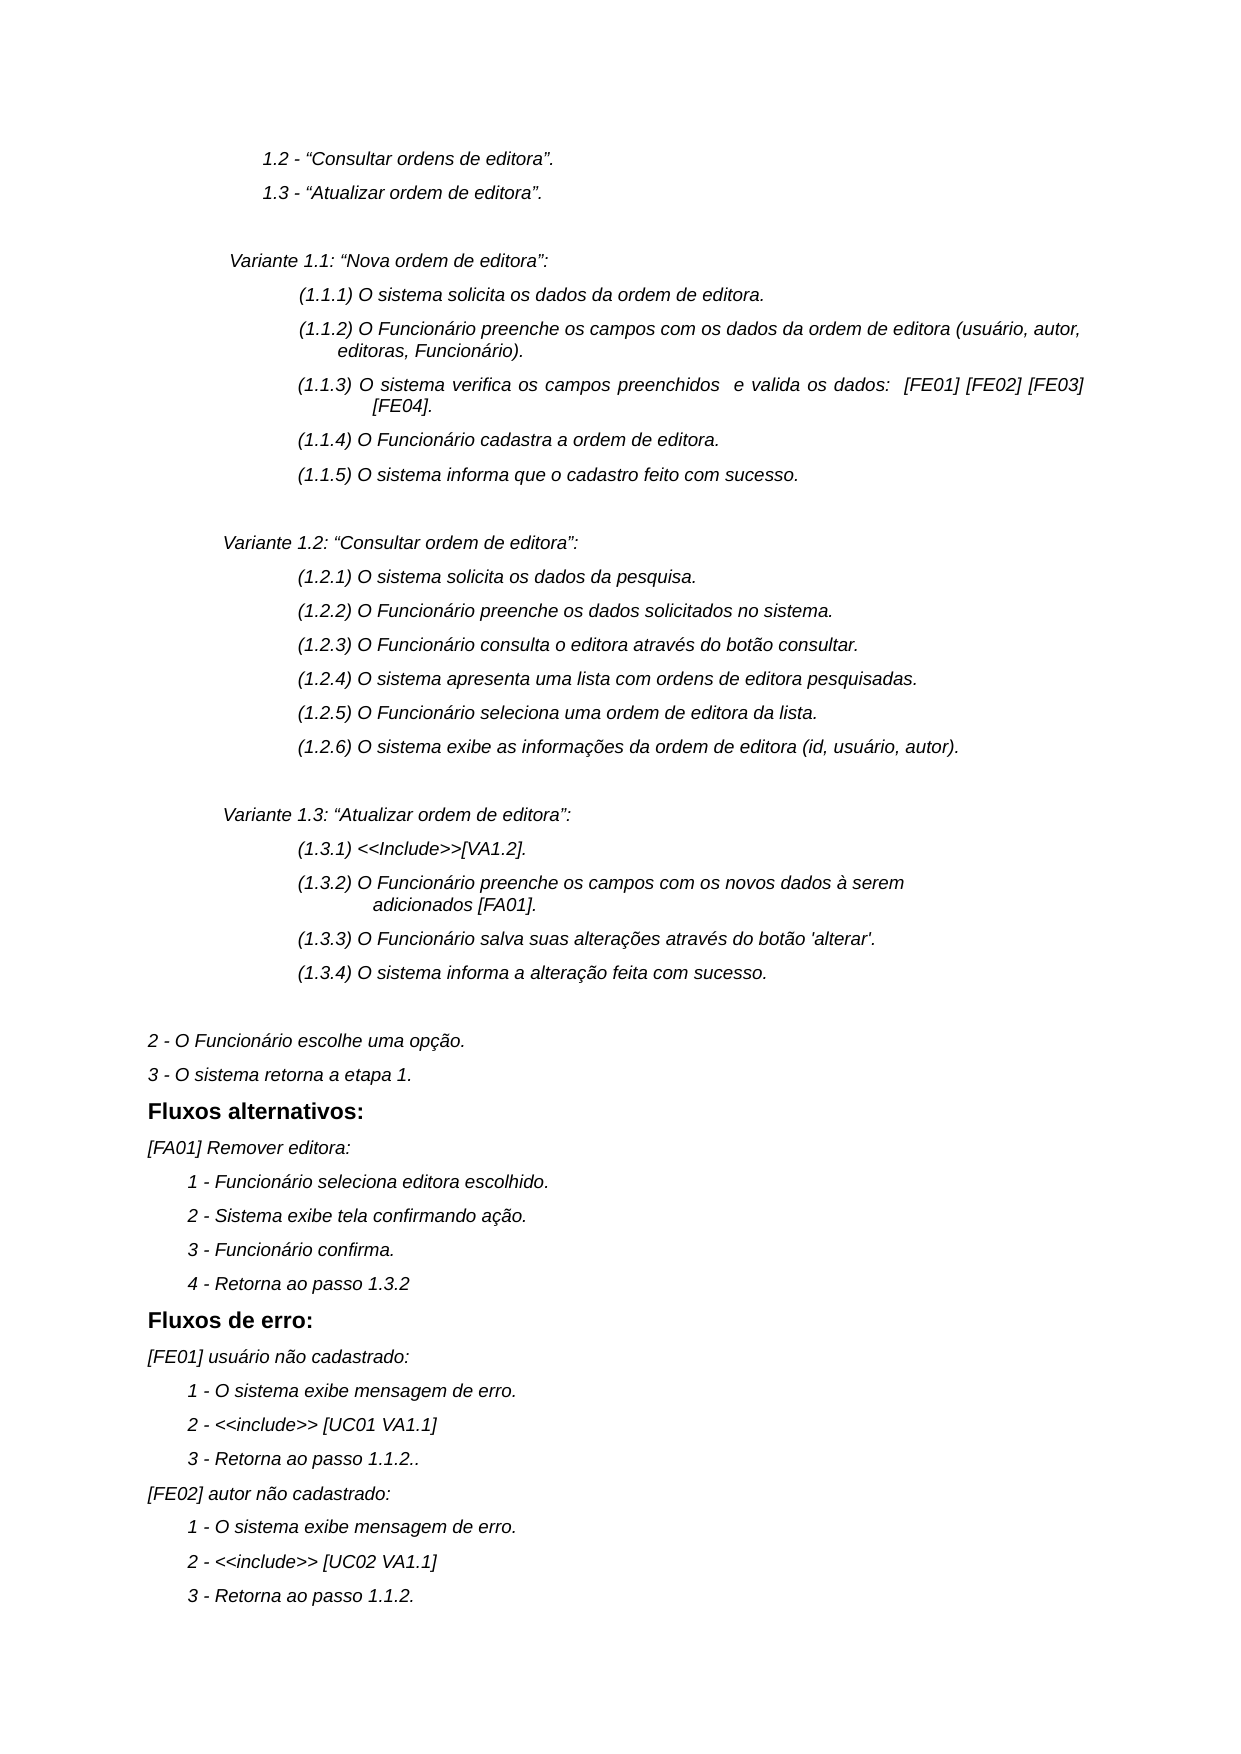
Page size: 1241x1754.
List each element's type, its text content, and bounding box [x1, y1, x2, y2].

text 1.3 - “Atualizar ordem de editora”. [187, 182, 1092, 203]
text [FE01] usuário não cadastrado: [148, 1346, 1092, 1368]
text 4 - Retorna ao passo 1.3.2 [187, 1273, 1092, 1295]
text (1.1.3) O sistema verifica os campos preenchidos e valida os dados: [FE01] [FE02] [FE03] [FE04]. [148, 374, 1092, 417]
text Variante 1.2: “Consultar ordem de editora”: [148, 531, 1092, 553]
text 1 - O sistema exibe mensagem de erro. [187, 1516, 1092, 1538]
text 3 - O sistema retorna a etapa 1. [148, 1064, 1092, 1086]
text Variante 1.3: “Atualizar ordem de editora”: [148, 804, 1092, 826]
text (1.1.1) O sistema solicita os dados da ordem de editora. [187, 284, 1092, 306]
text (1.2.5) O Funcionário seleciona uma ordem de editora da lista. [148, 702, 1092, 723]
text [FA01] Remover editora: [148, 1137, 1092, 1158]
text (1.2.6) O sistema exibe as informações da ordem de editora (id, usuário, autor). [148, 736, 1092, 757]
text 3 - Retorna ao passo 1.1.2. [187, 1584, 1092, 1606]
text Fluxos de erro: [148, 1307, 1092, 1333]
text (1.1.4) O Funcionário cadastra a ordem de editora. [148, 429, 1092, 451]
text (1.3.2) O Funcionário preenche os campos com os novos dados à serem adicionados [FA01]. [148, 872, 1092, 915]
text Variante 1.1: “Nova ordem de editora”: [187, 250, 1092, 271]
text (1.3.3) O Funcionário salva suas alterações através do botão 'alterar'. [148, 928, 1092, 949]
text 1.2 - “Consultar ordens de editora”. [187, 148, 1092, 169]
text 1 - O sistema exibe mensagem de erro. [187, 1380, 1092, 1402]
text 2 - <<include>> [UC01 VA1.1] [187, 1414, 1092, 1436]
text 2 - Sistema exibe tela confirmando ação. [187, 1205, 1092, 1227]
text Fluxos alternativos: [148, 1098, 1092, 1124]
text 3 - Retorna ao passo 1.1.2.. [187, 1448, 1092, 1470]
text (1.1.5) O sistema informa que o cadastro feito com sucesso. [148, 463, 1092, 485]
text 2 - O Funcionário escolhe uma opção. [148, 1030, 1092, 1051]
text 2 - <<include>> [UC02 VA1.1] [187, 1550, 1092, 1572]
text (1.3.4) O sistema informa a alteração feita com sucesso. [148, 962, 1092, 983]
text (1.1.2) O Funcionário preenche os campos com os dados da ordem de editora (usuário, autor, editoras, Funcionário). [187, 318, 1092, 361]
text (1.2.2) O Funcionário preenche os dados solicitados no sistema. [148, 599, 1092, 621]
text [FE02] autor não cadastrado: [148, 1482, 1092, 1504]
text (1.2.3) O Funcionário consulta o editora através do botão consultar. [148, 634, 1092, 655]
text (1.2.1) O sistema solicita os dados da pesquisa. [148, 566, 1092, 587]
text 1 - Funcionário seleciona editora escolhido. [187, 1171, 1092, 1192]
text (1.3.1) <<Include>>[VA1.2]. [148, 838, 1092, 859]
text 3 - Funcionário confirma. [187, 1239, 1092, 1261]
text (1.2.4) O sistema apresenta uma lista com ordens de editora pesquisadas. [148, 668, 1092, 689]
